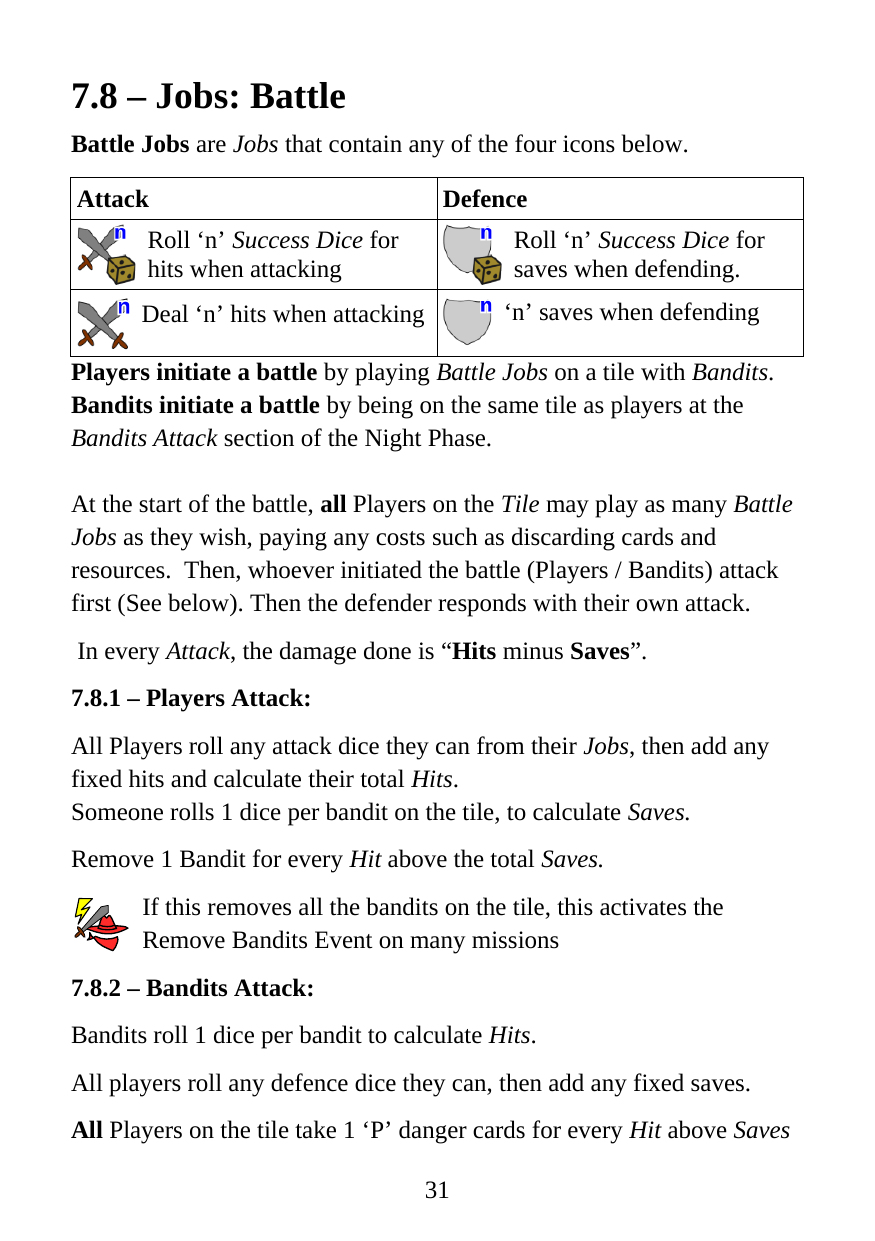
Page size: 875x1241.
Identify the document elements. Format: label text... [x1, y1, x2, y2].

text All players roll any defence dice they can, then add any fixed saves. [71, 1068, 803, 1097]
text In every Attack, the damage done is “Hits minus Saves”. [71, 636, 803, 664]
picture [442, 223, 502, 285]
picture [442, 295, 492, 346]
text Bandits initiate a battle by being on the same tile as players at the Bandits Attack section of the Night Phase. [71, 390, 803, 452]
text If this removes all the bandits on the tile, this activates the Remove Bandits Event on many missions [71, 892, 803, 954]
subtitle 7.8 – Jobs: Battle [71, 74, 803, 117]
text All Players on the tile take 1 ‘P’ danger cards for every Hit above Saves [71, 1116, 803, 1144]
table_cell Deal ‘n’ hits when attacking [71, 290, 437, 356]
table_header Defence [438, 178, 803, 218]
picture [76, 295, 130, 351]
text 7.8.2 – Bandits Attack: [71, 973, 803, 1002]
table_cell Roll ‘n’ Success Dice for saves when defending. [438, 220, 803, 288]
text Battle Jobs are Jobs that contain any of the four icons below. [71, 129, 803, 158]
table_cell Roll ‘n’ Success Dice for hits when attacking [71, 220, 437, 288]
table_header Attack [71, 178, 437, 218]
text All Players roll any attack dice they can from their Jobs, then add any fixed hits and calculate their total Hits. Someone rolls 1 dice per bandit on the tile, to calculate Saves. [71, 731, 803, 826]
text Remove 1 Bandit for every Hit above the total Saves. [71, 844, 803, 873]
text Players initiate a battle by playing Battle Jobs on a tile with Bandits. [71, 357, 803, 386]
table_cell ‘n’ saves when defending [438, 290, 803, 356]
text At the start of the battle, all Players on the Tile may play as many Battle Jobs as they wish, paying any costs such as discarding cards and resources. Then, whoever initiated the battle (Players / Bandits) attack first (See below). Then the defender responds with their own attack. [71, 489, 803, 617]
picture [76, 223, 136, 285]
text 7.8.1 – Players Attack: [71, 683, 803, 712]
text Bandits roll 1 dice per bandit to calculate Hits. [71, 1020, 803, 1049]
